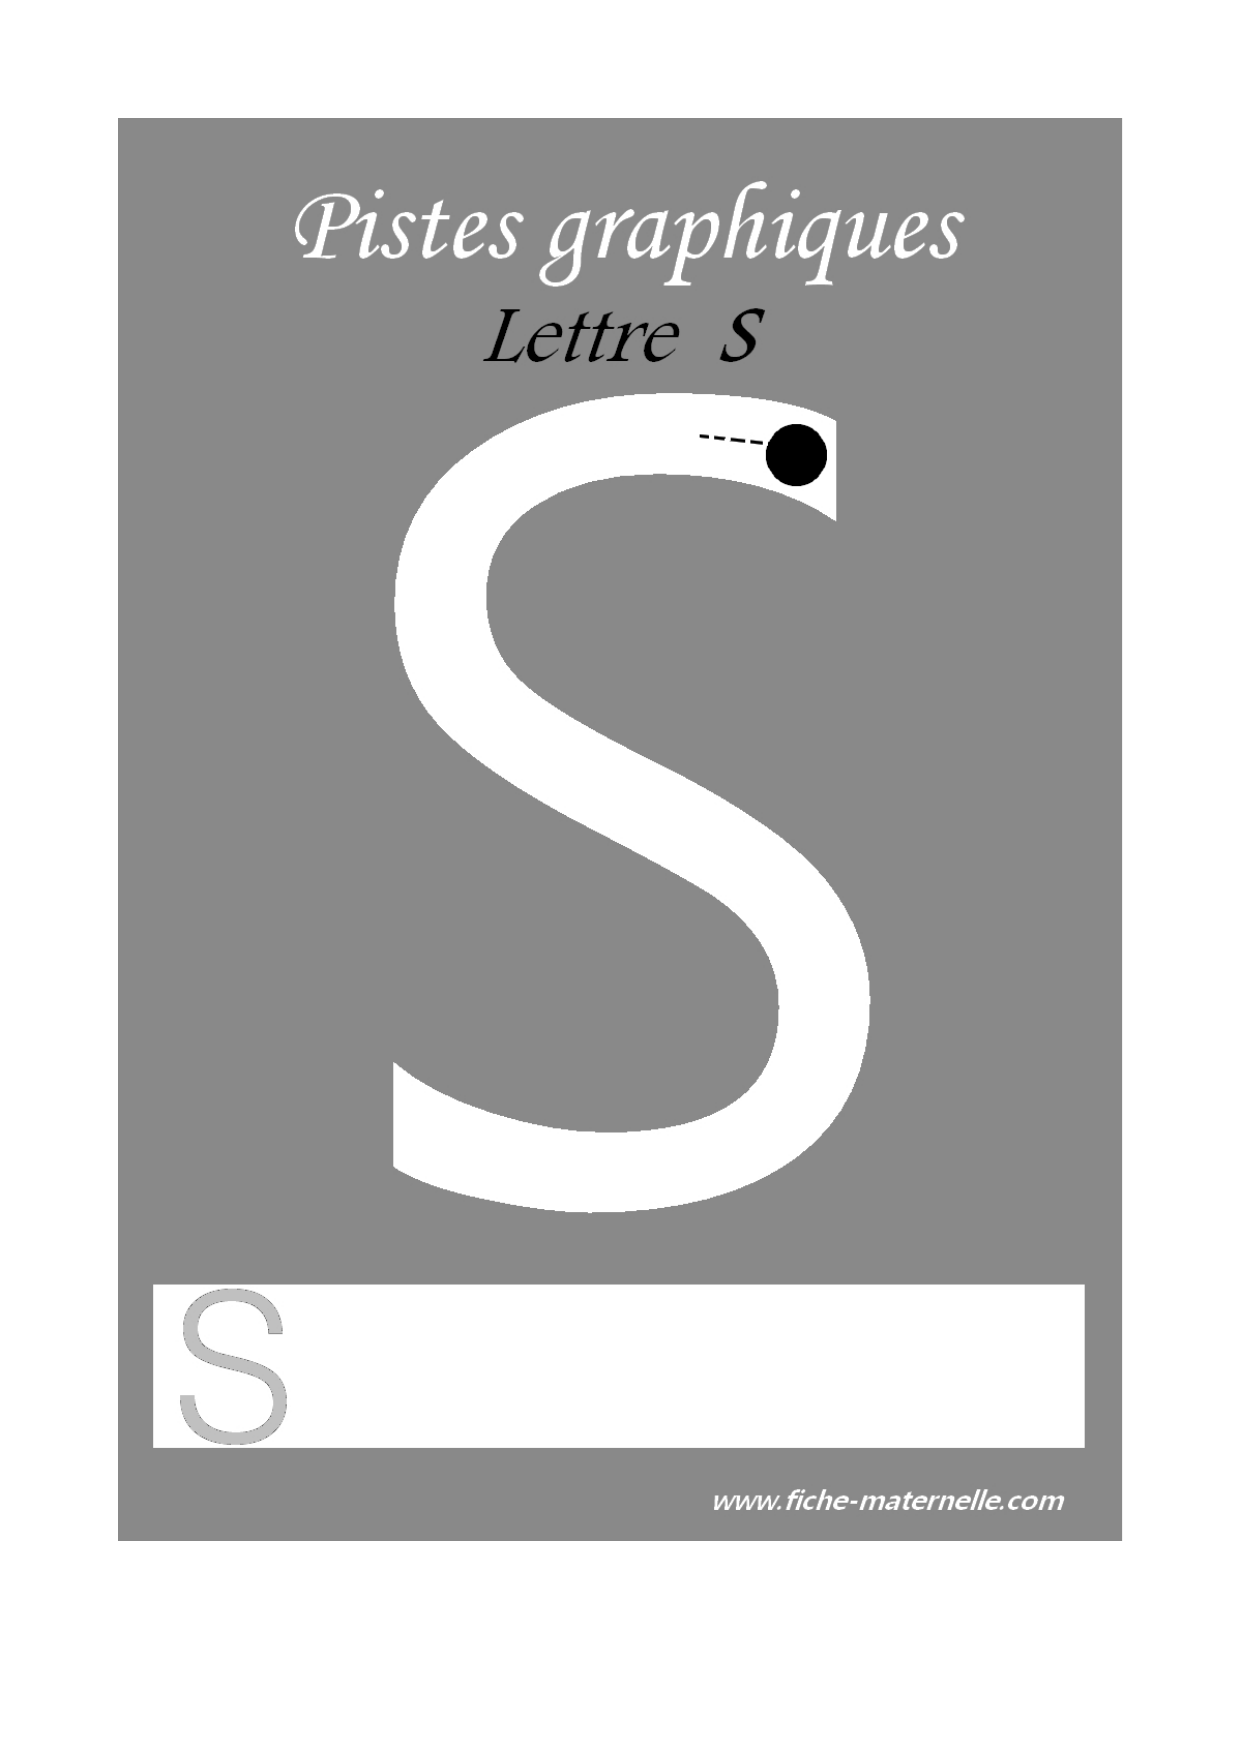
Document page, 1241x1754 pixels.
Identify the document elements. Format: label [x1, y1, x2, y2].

picture [118, 118, 1123, 1541]
